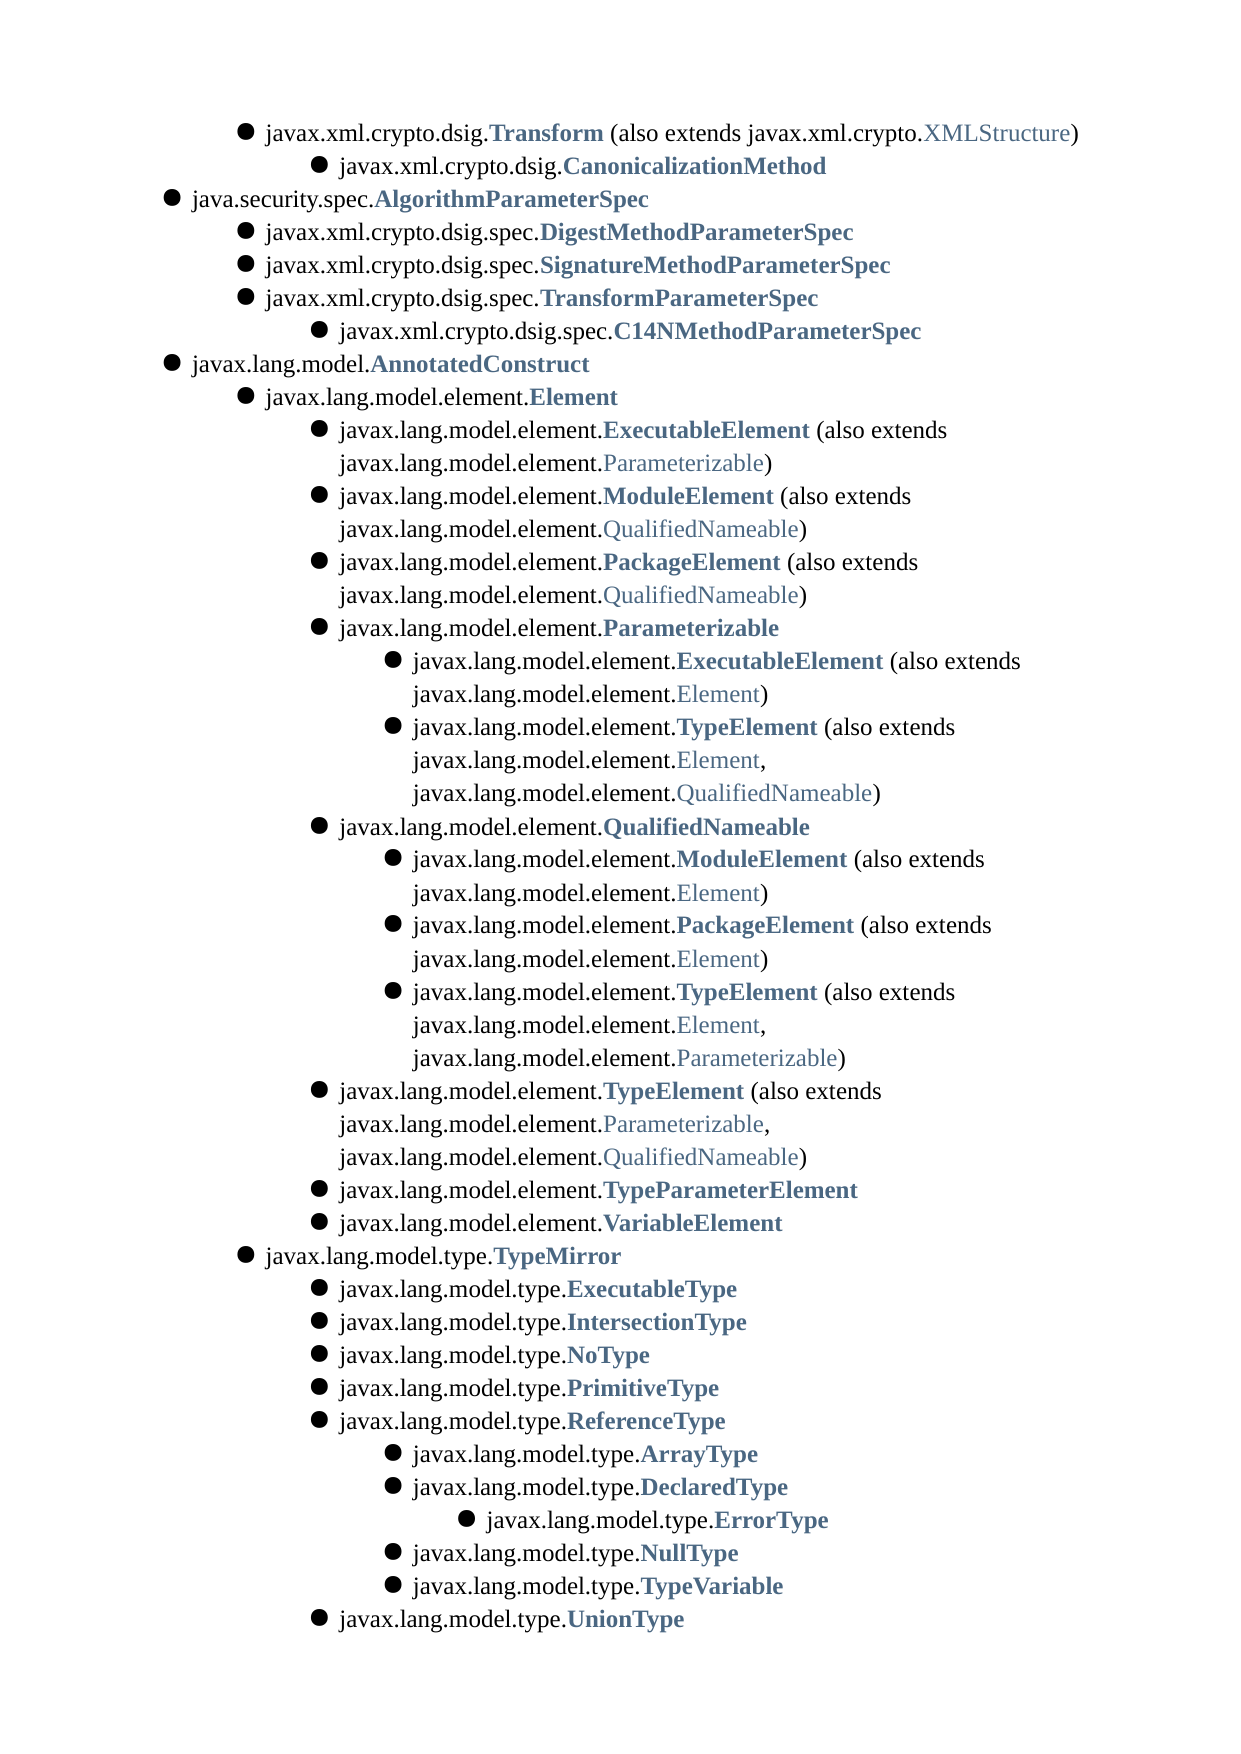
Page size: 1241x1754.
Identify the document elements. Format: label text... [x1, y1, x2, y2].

list javax.lang.model.element.TypeElement (also extends javax.lang.model.element.Element, javax.lang.model.element.QualifiedNameable) [383, 712, 1122, 807]
list javax.lang.model.element.TypeParameterElement [309, 1175, 1122, 1203]
list javax.lang.model.element.ModuleElement (also extends javax.lang.model.element.QualifiedNameable) [309, 481, 1122, 543]
list javax.lang.model.element.Element [236, 382, 1122, 411]
list javax.lang.model.element.ModuleElement (also extends javax.lang.model.element.Element) [383, 844, 1122, 906]
list javax.lang.model.element.PackageElement (also extends javax.lang.model.element.QualifiedNameable) [309, 547, 1122, 609]
list javax.lang.model.element.PackageElement (also extends javax.lang.model.element.Element) [383, 911, 1122, 972]
list javax.lang.model.type.TypeMirror [236, 1241, 1122, 1269]
list javax.xml.crypto.dsig.Transform (also extends javax.xml.crypto.XMLStructure) [236, 118, 1122, 147]
list javax.lang.model.type.ErrorType [457, 1505, 1122, 1534]
list javax.lang.model.type.UnionType [309, 1604, 1122, 1633]
list javax.lang.model.element.VariableElement [309, 1208, 1122, 1237]
list javax.lang.model.type.PrimitiveType [309, 1373, 1122, 1402]
list javax.lang.model.element.ExecutableElement (also extends javax.lang.model.element.Element) [383, 646, 1122, 708]
list javax.lang.model.type.NullType [383, 1538, 1122, 1567]
list javax.lang.model.element.TypeElement (also extends javax.lang.model.element.Element, javax.lang.model.element.Parameterizable) [383, 977, 1122, 1071]
list javax.lang.model.type.ReferenceType [309, 1406, 1122, 1435]
list javax.xml.crypto.dsig.spec.DigestMethodParameterSpec [236, 217, 1122, 246]
list javax.lang.model.type.ArrayType [383, 1439, 1122, 1468]
list javax.lang.model.type.ExecutableType [309, 1274, 1122, 1303]
list javax.lang.model.type.TypeVariable [383, 1571, 1122, 1600]
list javax.lang.model.type.NoType [309, 1340, 1122, 1369]
list javax.lang.model.element.ExecutableElement (also extends javax.lang.model.element.Parameterizable) [309, 415, 1122, 477]
list javax.lang.model.element.TypeElement (also extends javax.lang.model.element.Parameterizable, javax.lang.model.element.QualifiedNameable) [309, 1076, 1122, 1171]
list javax.lang.model.element.Parameterizable [309, 613, 1122, 642]
list javax.xml.crypto.dsig.spec.C14NMethodParameterSpec [309, 316, 1122, 345]
list javax.xml.crypto.dsig.spec.SignatureMethodParameterSpec [236, 250, 1122, 279]
list javax.xml.crypto.dsig.CanonicalizationMethod [309, 151, 1122, 180]
list javax.lang.model.type.IntersectionType [309, 1307, 1122, 1336]
list javax.xml.crypto.dsig.spec.TransformParameterSpec [236, 283, 1122, 312]
list java.security.spec.AlgorithmParameterSpec [162, 184, 1122, 213]
list javax.lang.model.element.QualifiedNameable [309, 812, 1122, 840]
list javax.lang.model.type.DeclaredType [383, 1472, 1122, 1501]
list javax.lang.model.AnnotatedConstruct [162, 349, 1122, 378]
